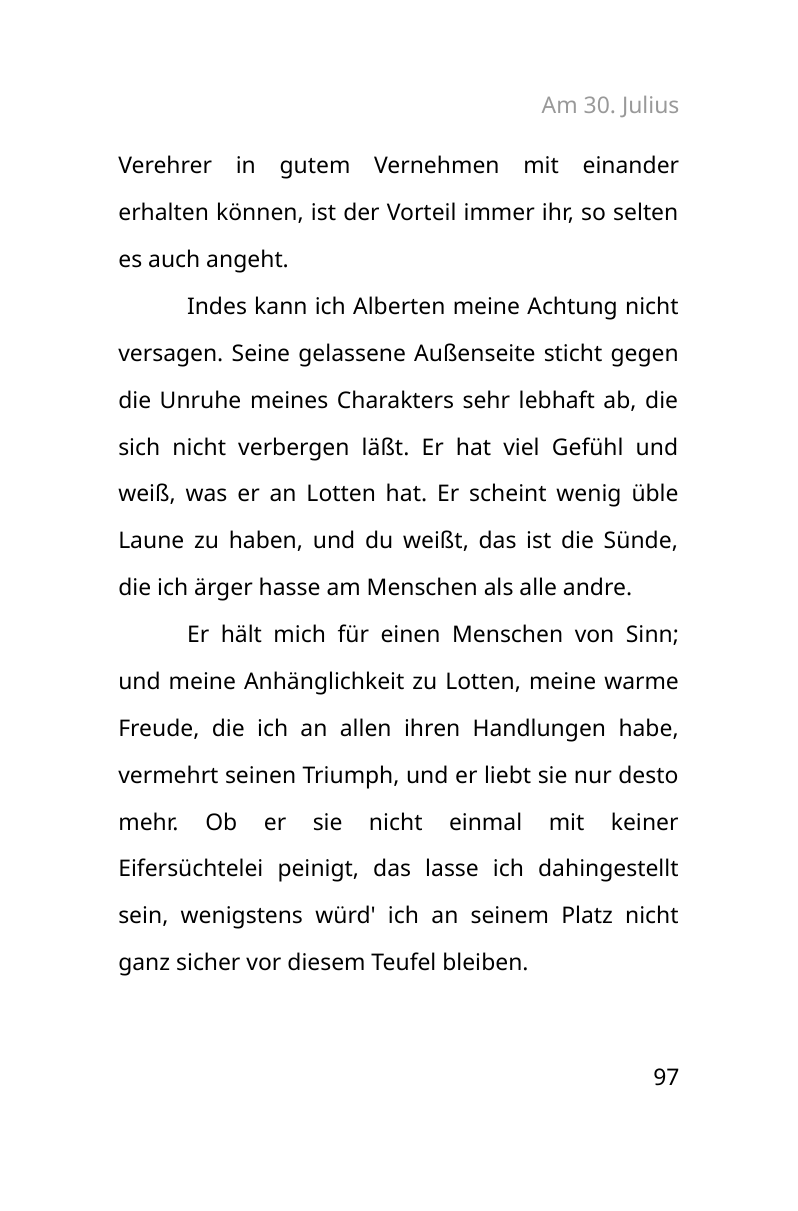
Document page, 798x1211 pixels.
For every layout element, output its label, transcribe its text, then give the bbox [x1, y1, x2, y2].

text Er hält mich für einen Menschen von Sinn; und meine Anhänglichkeit zu Lotten, meine warme Freude, die ich an allen ihren Handlungen habe, vermehrt seinen Triumph, und er liebt sie nur desto mehr. Ob er sie nicht einmal mit keiner Eifersüchtelei peinigt, das lasse ich dahingestellt sein, wenigstens würd' ich an seinem Platz nicht ganz sicher vor diesem Teufel bleiben. [118, 618, 679, 977]
text Indes kann ich Alberten meine Achtung nicht versagen. Seine gelassene Außenseite sticht gegen die Unruhe meines Charakters sehr lebhaft ab, die sich nicht verbergen läßt. Er hat viel Gefühl und weiß, was er an Lotten hat. Er scheint wenig üble Laune zu haben, und du weißt, das ist die Sünde, die ich ärger hasse am Menschen als alle andre. [118, 290, 679, 602]
text Verehrer in gutem Vernehmen mit einander erhalten können, ist der Vorteil immer ihr, so selten es auch angeht. [118, 149, 679, 274]
